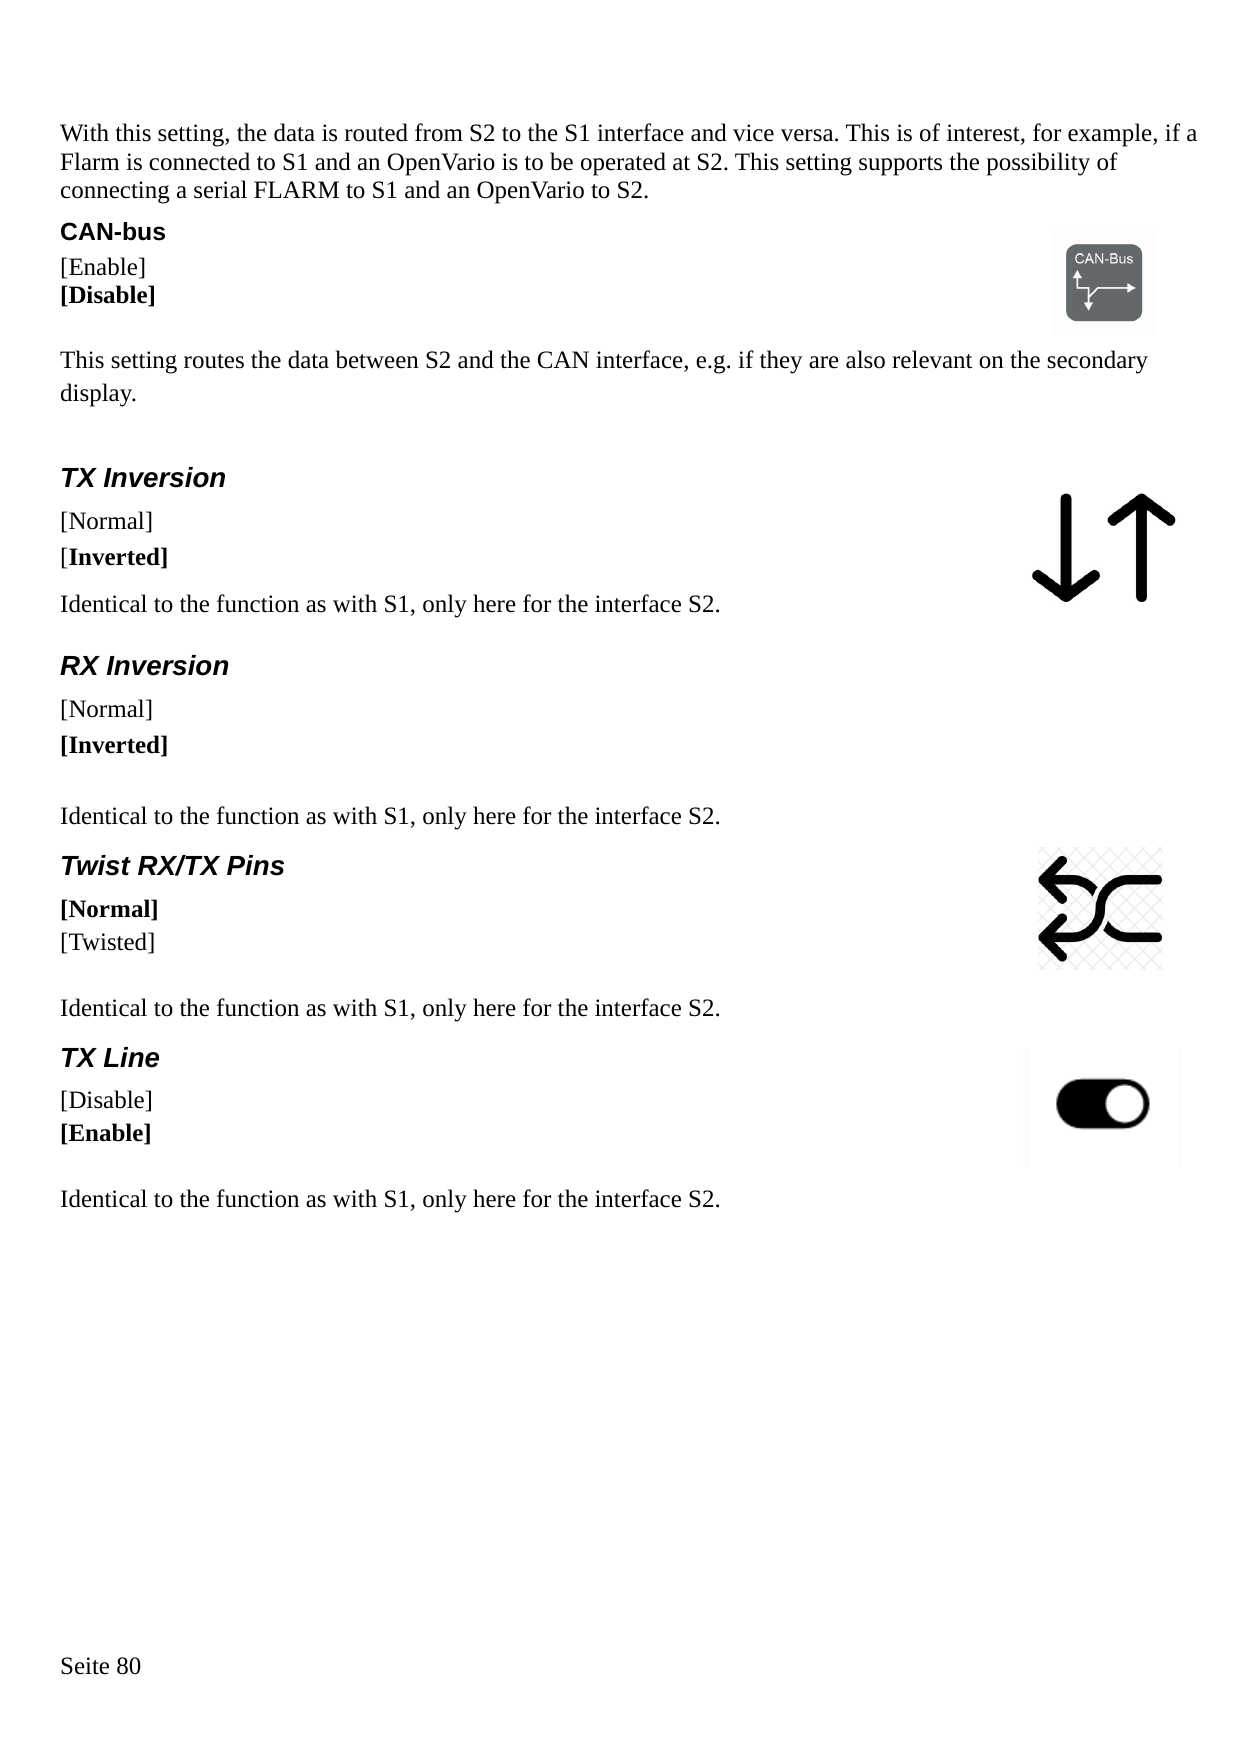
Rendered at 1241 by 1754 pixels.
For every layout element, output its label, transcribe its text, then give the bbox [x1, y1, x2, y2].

text This setting routes the data between S2 and the CAN interface, e.g. if they are also relevant on the secondary display. [60, 345, 1207, 407]
picture [1037, 847, 1163, 970]
text [Normal] [60, 894, 1037, 923]
subtitle TX Line [60, 1041, 1207, 1073]
text [1189, 1086, 1207, 1114]
subtitle [1194, 462, 1207, 494]
subtitle Twist RX/TX Pins [60, 849, 1037, 881]
text [1157, 252, 1207, 280]
subtitle TX Inversion [60, 462, 1017, 494]
subtitle RX Inversion [60, 650, 1207, 682]
subtitle [1163, 849, 1207, 881]
text [Disable] [60, 280, 1051, 309]
text [Normal] [60, 506, 1017, 535]
picture [1019, 1050, 1189, 1166]
text Identical to the function as with S1, only here for the interface S2. [60, 589, 1017, 618]
picture [1051, 229, 1157, 336]
text Identical to the function as with S1, only here for the interface S2. [60, 993, 1207, 1022]
text [Enable] [60, 252, 1051, 280]
picture [1017, 456, 1194, 639]
text [1157, 280, 1207, 309]
text [1194, 506, 1207, 535]
text [Enable] [60, 1118, 1019, 1147]
text [1163, 894, 1207, 923]
text [Normal] [60, 694, 1207, 723]
text [1163, 927, 1207, 956]
text With this setting, the data is routed from S2 to the S1 interface and vice versa. This is of interest, for example, if a Flarm is connected to S1 and an OpenVario is to be operated at S2. This setting supports the possibility of connecting a serial FLARM to S1 and an OpenVario to S2. [60, 118, 1207, 204]
subtitle CAN-bus [60, 217, 1207, 245]
text [1189, 1118, 1207, 1147]
text [Twisted] [60, 927, 1037, 956]
text Identical to the function as with S1, only here for the interface S2. [60, 801, 1207, 830]
text [1194, 542, 1207, 571]
text [Inverted] [60, 542, 1017, 571]
text [Inverted] [60, 730, 1207, 758]
text [Disable] [60, 1086, 1019, 1114]
text Identical to the function as with S1, only here for the interface S2. [60, 1184, 1207, 1213]
